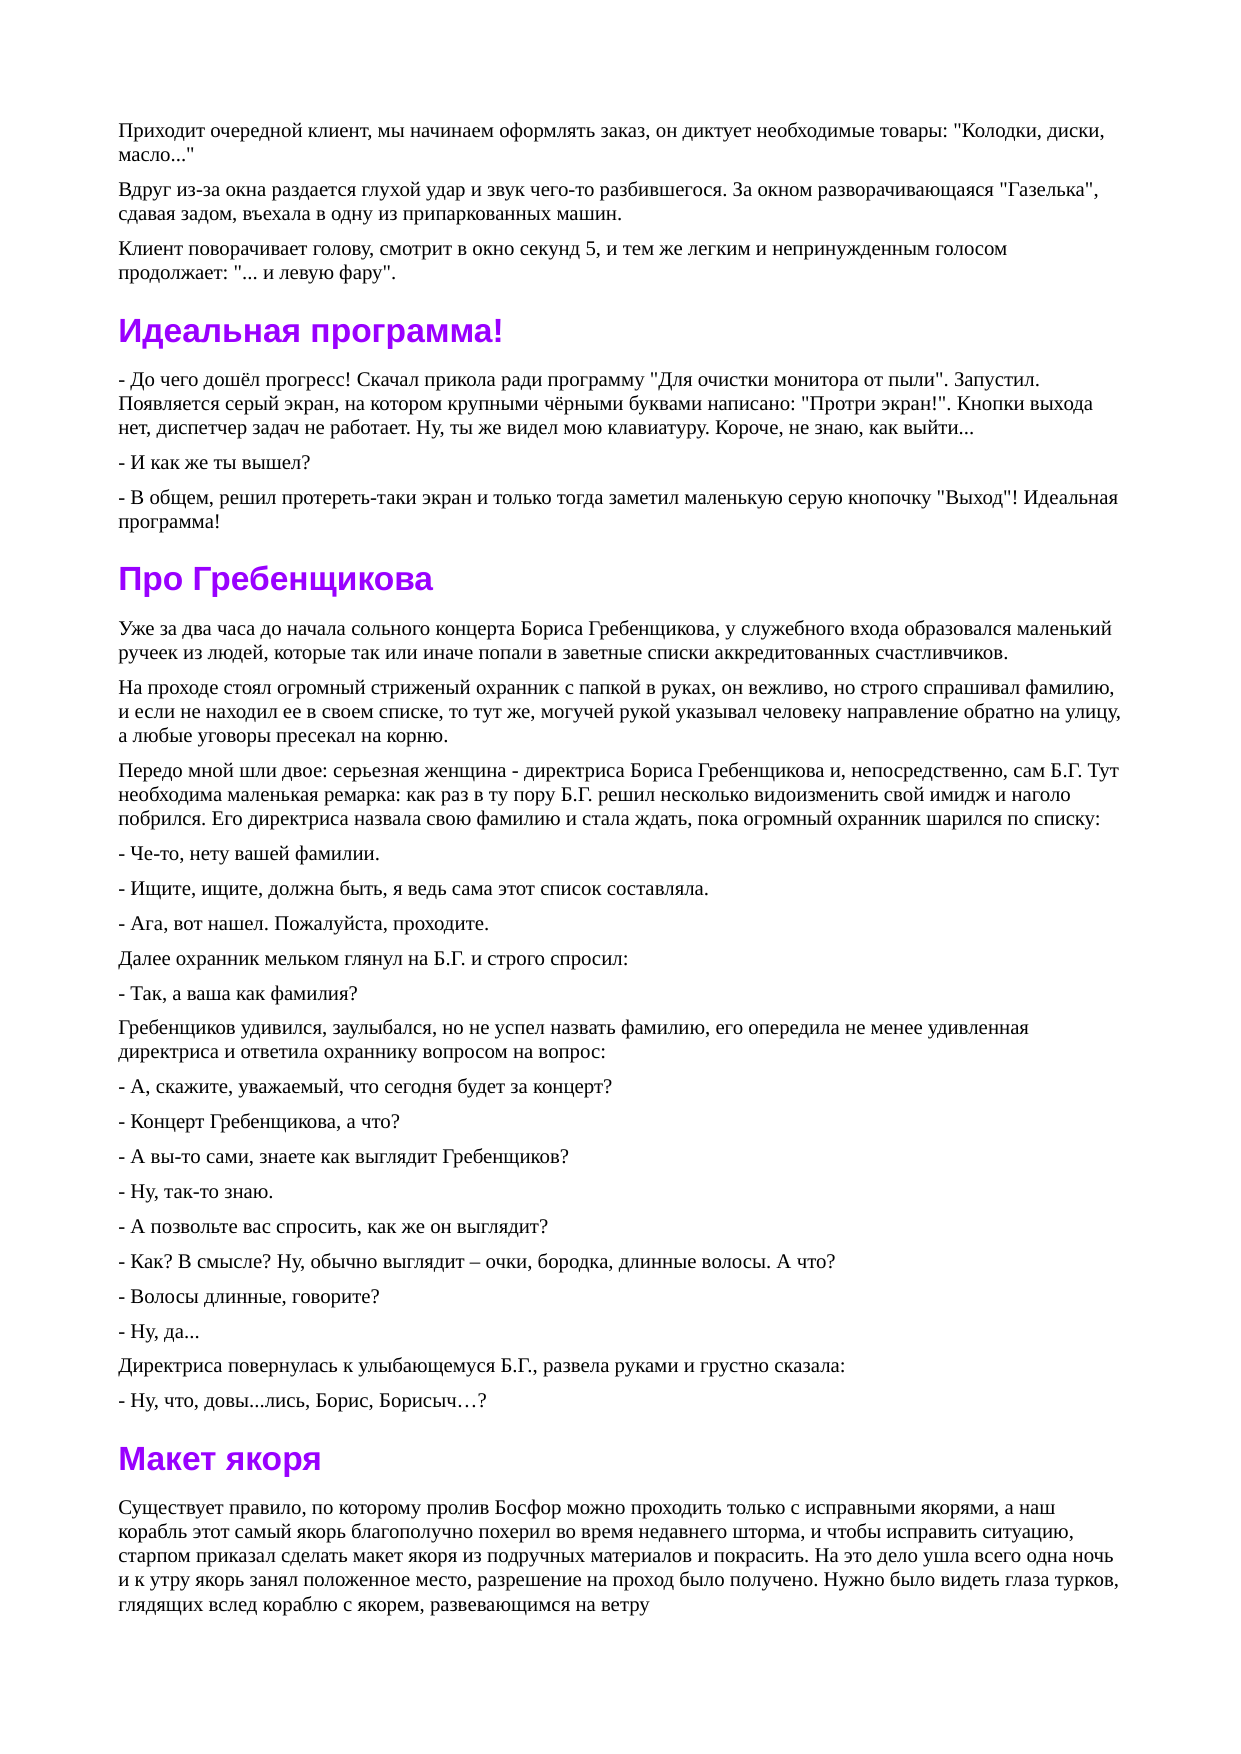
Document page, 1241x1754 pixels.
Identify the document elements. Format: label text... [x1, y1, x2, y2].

text Вдруг из-за окна раздается глухой удар и звук чего-то разбившегося. За окном разворачивающаяся "Газелька", сдавая задом, въехала в одну из припаркованных машин. [118, 177, 1122, 225]
text - Как? В смысле? Ну, обычно выглядит – очки, бородка, длинные волосы. А что? [118, 1249, 1122, 1273]
text Клиент поворачивает голову, смотрит в окно секунд 5, и тем же легким и непринужденным голосом продолжает: "... и левую фару". [118, 236, 1122, 284]
text - Концерт Гребенщикова, а что? [118, 1109, 1122, 1133]
subtitle Про Гребенщикова [118, 559, 1122, 598]
subtitle Макет якоря [118, 1439, 1122, 1477]
text - А вы-то сами, знаете как выглядит Гребенщиков? [118, 1144, 1122, 1168]
text Передо мной шли двое: серьезная женщина - директриса Бориса Гребенщикова и, непосредственно, сам Б.Г. Тут необходима маленькая ремарка: как раз в ту пору Б.Г. решил несколько видоизменить свой имидж и наголо побрился. Его директриса назвала свою фамилию и стала ждать, пока огромный охранник шарился по списку: [118, 758, 1122, 830]
text Уже за два часа до начала сольного концерта Бориса Гребенщикова, у служебного входа образовался маленький ручеек из людей, которые так или иначе попали в заветные списки аккредитованных счастливчиков. [118, 616, 1122, 664]
text - Ну, что, довы...лись, Борис, Борисыч…? [118, 1388, 1122, 1412]
text - Так, а ваша как фамилия? [118, 980, 1122, 1004]
text - Волосы длинные, говорите? [118, 1284, 1122, 1308]
text - А позвольте вас спросить, как же он выглядит? [118, 1214, 1122, 1238]
text Приходит очередной клиент, мы начинаем оформлять заказ, он диктует необходимые товары: "Колодки, диски, масло..." [118, 118, 1122, 166]
text На проходе стоял огромный стриженый охранник с папкой в руках, он вежливо, но строго спрашивал фамилию, и если не находил ее в своем списке, то тут же, могучей рукой указывал человеку направление обратно на улицу, а любые уговоры пресекал на корню. [118, 675, 1122, 747]
text - Ну, да... [118, 1318, 1122, 1343]
text - А, скажите, уважаемый, что сегодня будет за концерт? [118, 1074, 1122, 1098]
text - В общем, решил протереть-таки экран и только тогда заметил маленькую серую кнопочку "Выход"! Идеальная программа! [118, 485, 1122, 533]
text - Че-то, нету вашей фамилии. [118, 841, 1122, 865]
subtitle Идеальная программа! [118, 310, 1122, 349]
text - До чего дошёл прогресс! Скачал прикола ради программу "Для очистки монитора от пыли". Запустил. Появляется серый экран, на котором крупными чёрными буквами написано: "Протри экран!". Кнопки выхода нет, диспетчер задач не работает. Ну, ты же видел мою клавиатуру. Короче, не знаю, как выйти... [118, 367, 1122, 439]
text Далее охранник мельком глянул на Б.Г. и строго спросил: [118, 946, 1122, 969]
text - И как же ты вышел? [118, 450, 1122, 474]
text Существует правило, по которому пролив Босфор можно проходить только с исправными якорями, а наш корабль этот самый якорь благополучно похерил во время недавнего шторма, и чтобы исправить ситуацию, старпом приказал сделать макет якоря из подручных материалов и покрасить. На это дело ушла всего одна ночь и к утру якорь занял положенное место, разрешение на проход было получено. Нужно было видеть глаза турков, глядящих вслед кораблю с якорем, развевающимся на ветру [118, 1495, 1122, 1616]
text Директриса повернулась к улыбающемуся Б.Г., развела руками и грустно сказала: [118, 1353, 1122, 1377]
text Гребенщиков удивился, заулыбался, но не успел назвать фамилию, его опередила не менее удивленная директриса и ответила охраннику вопросом на вопрос: [118, 1015, 1122, 1063]
text - Ищите, ищите, должна быть, я ведь сама этот список составляла. [118, 876, 1122, 900]
text - Ага, вот нашел. Пожалуйста, проходите. [118, 911, 1122, 935]
text - Ну, так-то знаю. [118, 1179, 1122, 1203]
